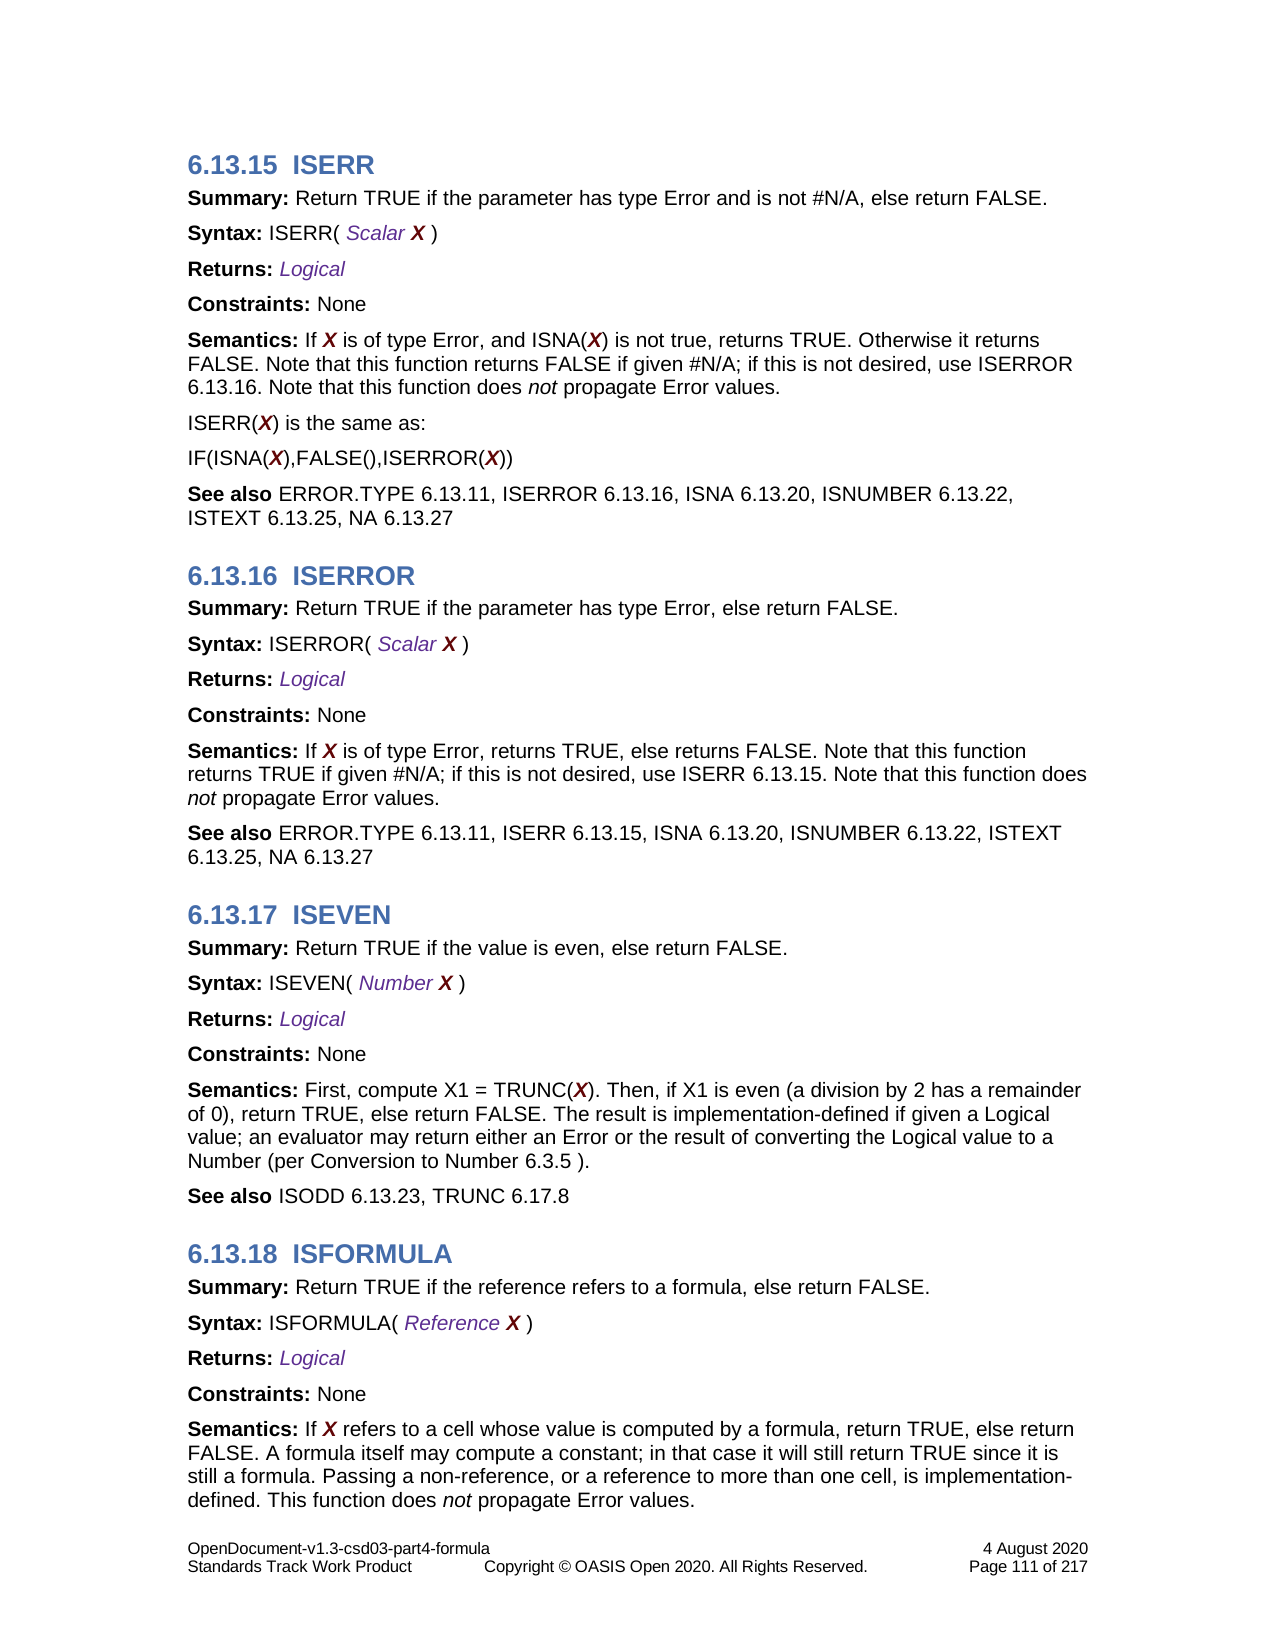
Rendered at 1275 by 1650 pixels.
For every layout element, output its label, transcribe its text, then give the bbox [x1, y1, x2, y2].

text IF(ISNA(X),FALSE(),ISERROR(X)) [187, 447, 1088, 470]
text ISERR(X) is the same as: [187, 411, 1088, 435]
text Summary: Return TRUE if the parameter has type Error and is not #N/A, else return FALSE. [187, 186, 1088, 209]
text Summary: Return TRUE if the parameter has type Error, else return FALSE. [187, 597, 1088, 620]
text Constraints: None [187, 1382, 1088, 1406]
text Syntax: ISFORMULA( Reference X ) [187, 1311, 1088, 1334]
text Semantics: If X is of type Error, and ISNA(X) is not true, returns TRUE. Otherwise it returns FALSE. Note that this function returns FALSE if given #N/A; if this is not desired, use ISERROR 6.13.16. Note that this function does not propagate Error values. [187, 328, 1088, 399]
text Summary: Return TRUE if the reference refers to a formula, else return FALSE. [187, 1275, 1088, 1299]
text Semantics: If X is of type Error, returns TRUE, else returns FALSE. Note that this function returns TRUE if given #N/A; if this is not desired, use ISERR 6.13.15. Note that this function does not propagate Error values. [187, 739, 1088, 810]
subtitle ISFORMULA [187, 1239, 1088, 1269]
subtitle ISERROR [187, 561, 1088, 591]
text See also ERROR.TYPE 6.13.11, ISERR 6.13.15, ISNA 6.13.20, ISNUMBER 6.13.22, ISTEXT 6.13.25, NA 6.13.27 [187, 822, 1088, 869]
text Constraints: None [187, 293, 1088, 316]
text Semantics: First, compute X1 = TRUNC(X). Then, if X1 is even (a division by 2 has a remainder of 0), return TRUE, else return FALSE. The result is implementation-defined if given a Logical value; an evaluator may return either an Error or the result of converting the Logical value to a Number (per Conversion to Number 6.3.5 ). [187, 1078, 1088, 1173]
text Returns: Logical [187, 1347, 1088, 1370]
text See also ISODD 6.13.23, TRUNC 6.17.8 [187, 1185, 1088, 1208]
text Syntax: ISEVEN( Number X ) [187, 972, 1088, 995]
text Returns: Logical [187, 668, 1088, 691]
text Returns: Logical [187, 1007, 1088, 1031]
text Constraints: None [187, 1043, 1088, 1066]
text Syntax: ISERROR( Scalar X ) [187, 632, 1088, 656]
text Semantics: If X refers to a cell whose value is computed by a formula, return TRUE, else return FALSE. A formula itself may compute a constant; in that case it will still return TRUE since it is still a formula. Passing a non-reference, or a reference to more than one cell, is implementation-defined. This function does not propagate Error values. [187, 1418, 1088, 1512]
text See also ERROR.TYPE 6.13.11, ISERROR 6.13.16, ISNA 6.13.20, ISNUMBER 6.13.22, ISTEXT 6.13.25, NA 6.13.27 [187, 482, 1088, 529]
subtitle ISEVEN [187, 900, 1088, 930]
text Returns: Logical [187, 257, 1088, 281]
text Summary: Return TRUE if the value is even, else return FALSE. [187, 936, 1088, 959]
text Constraints: None [187, 703, 1088, 727]
subtitle ISERR [187, 150, 1088, 180]
text Syntax: ISERR( Scalar X ) [187, 222, 1088, 245]
